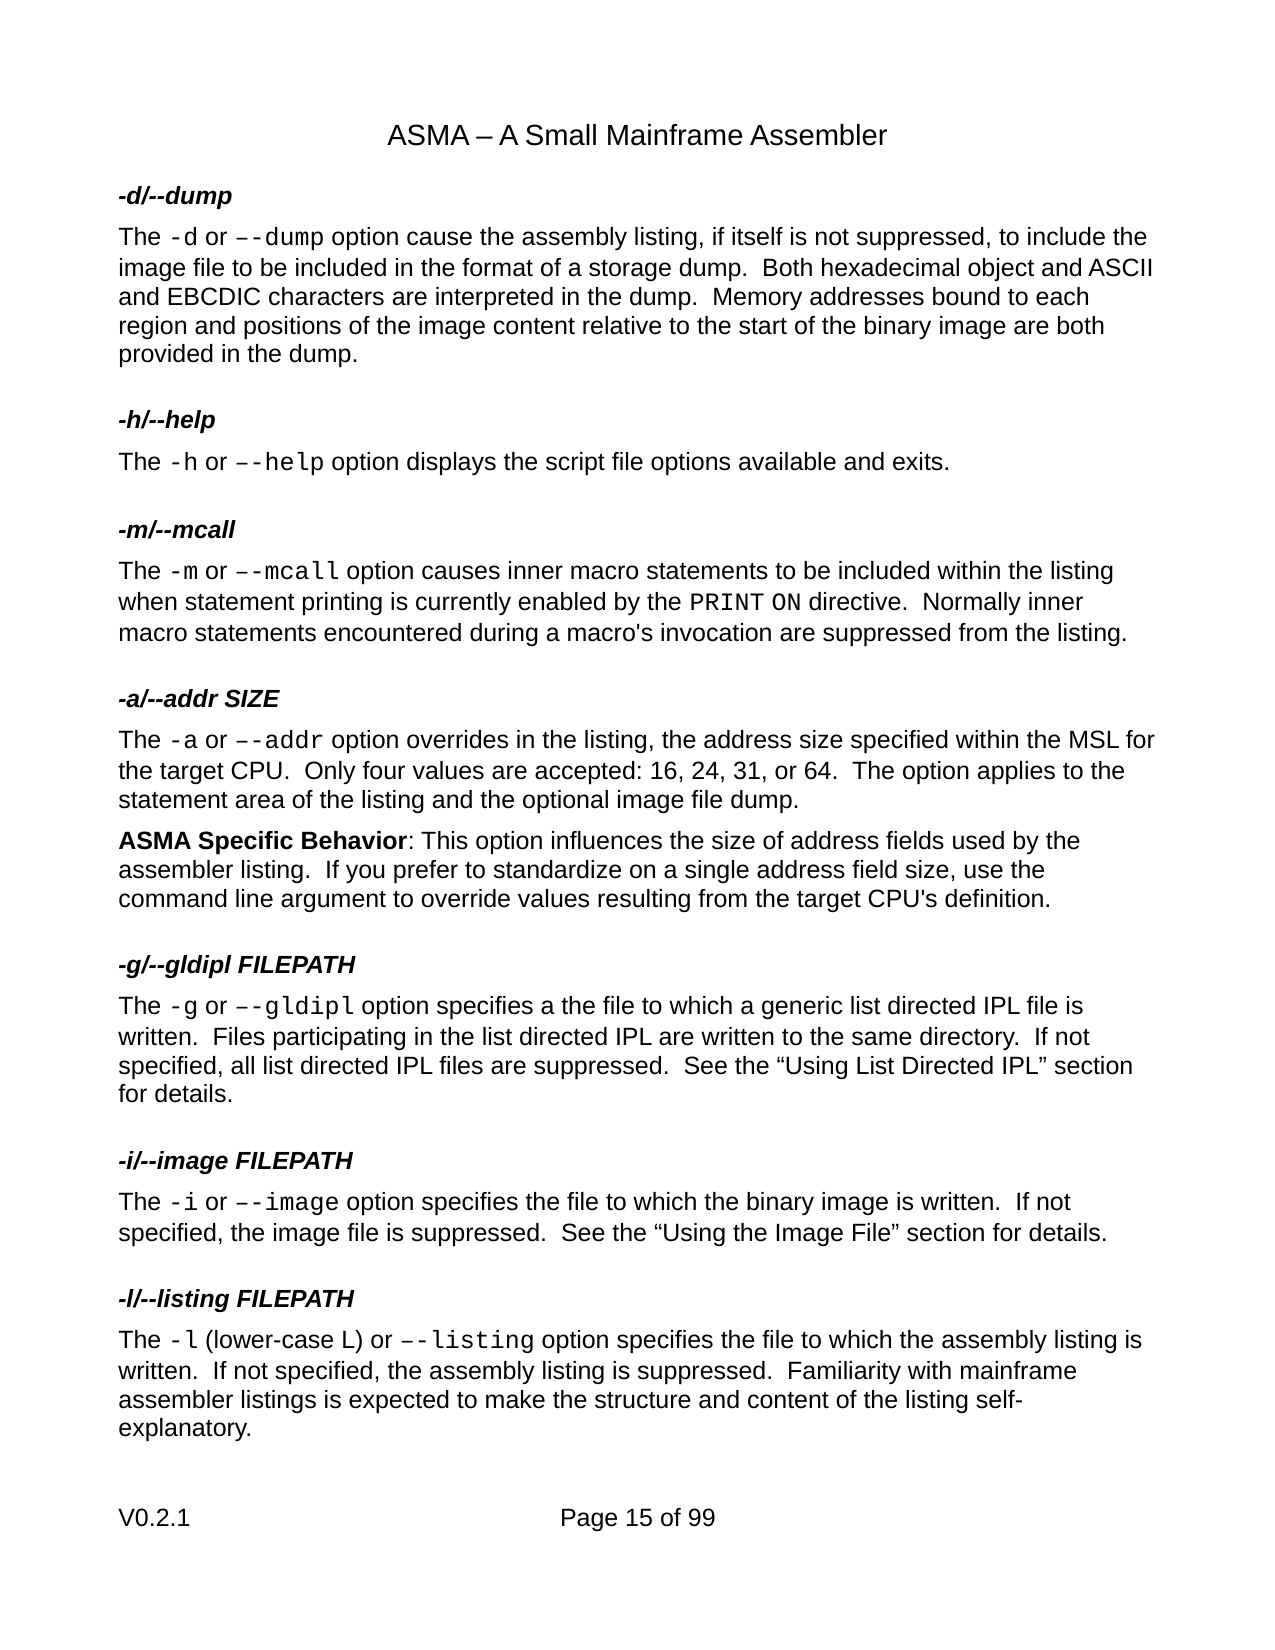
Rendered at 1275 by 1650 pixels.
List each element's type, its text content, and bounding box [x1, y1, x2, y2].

subtitle -a/--addr SIZE [118, 684, 1157, 713]
subtitle -l/--listing FILEPATH [118, 1284, 1157, 1312]
text ASMA Specific Behavior: This option influences the size of address fields used by the assembler listing. If you prefer to standardize on a single address field size, use the command line argument to override values resulting from the target CPU's definition. [118, 826, 1157, 912]
text The -a or –-addr option overrides in the listing, the address size specified within the MSL for the target CPU. Only four values are accepted: 16, 24, 31, or 64. The option applies to the statement area of the listing and the optional image file dump. [118, 725, 1157, 814]
subtitle -h/--help [118, 406, 1157, 434]
text The -i or –-image option specifies the file to which the binary image is written. If not specified, the image file is suppressed. See the “Using the Image File” section for details. [118, 1187, 1157, 1246]
text The -h or –-help option displays the script file options available and exits. [118, 447, 1157, 478]
text The -l (lower-case L) or –-listing option specifies the file to which the assembly listing is written. If not specified, the assembly listing is suppressed. Familiarity with mainframe assembler listings is expected to make the structure and content of the listing self-explanatory. [118, 1325, 1157, 1442]
text The -g or –-gldipl option specifies a the file to which a generic list directed IPL file is written. Files participating in the list directed IPL are written to the same directory. If not specified, all list directed IPL files are suppressed. See the “Using List Directed IPL” section for details. [118, 991, 1157, 1108]
subtitle -d/--dump [118, 181, 1157, 210]
text The -d or –-dump option cause the assembly listing, if itself is not suppressed, to include the image file to be included in the format of a storage dump. Both hexadecimal object and ASCII and EBCDIC characters are interpreted in the dump. Memory addresses bound to each region and positions of the image content relative to the start of the binary image are both provided in the dump. [118, 222, 1157, 368]
text The -m or –-mcall option causes inner macro statements to be included within the listing when statement printing is currently enabled by the PRINT ON directive. Normally inner macro statements encountered during a macro's invocation are suppressed from the listing. [118, 556, 1157, 647]
subtitle -g/--gldipl FILEPATH [118, 950, 1157, 978]
subtitle -i/--image FILEPATH [118, 1146, 1157, 1174]
subtitle -m/--mcall [118, 515, 1157, 544]
